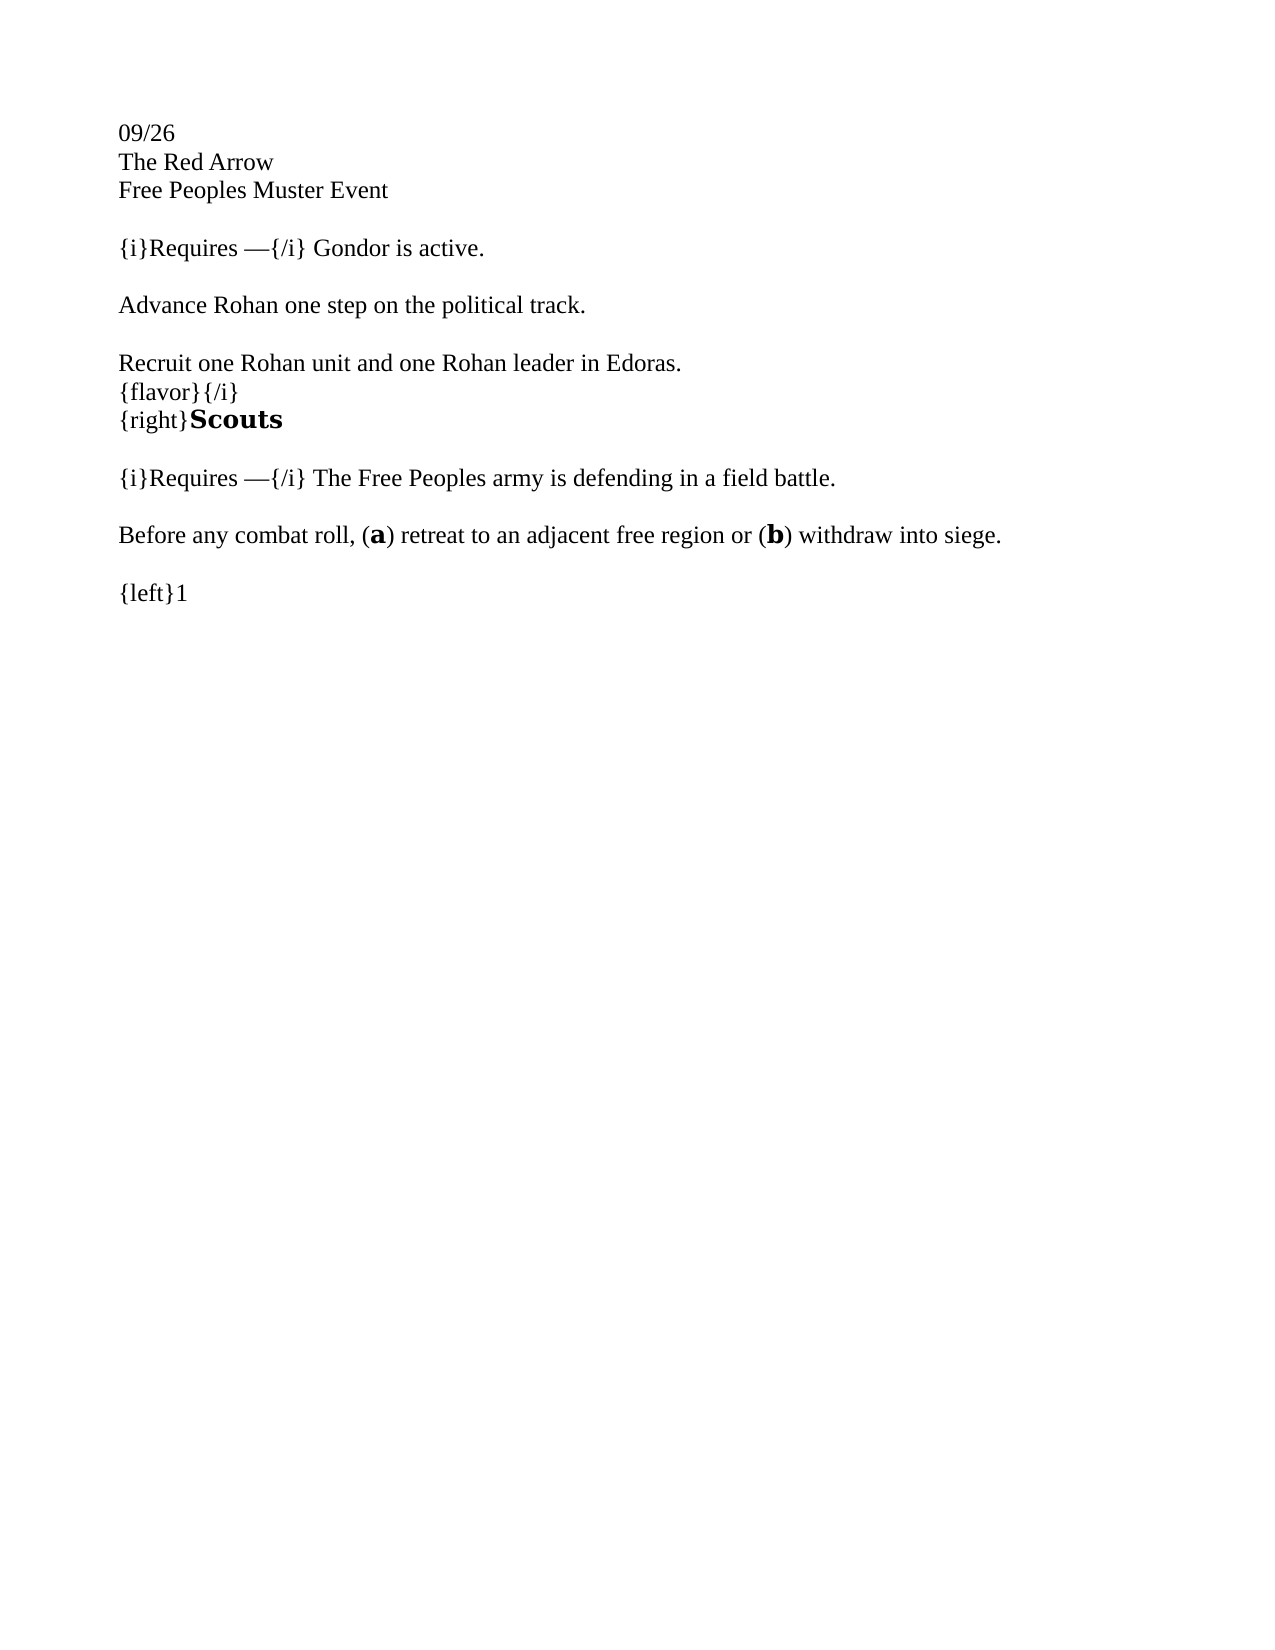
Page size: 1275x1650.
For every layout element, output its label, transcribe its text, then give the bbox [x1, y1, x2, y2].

text {i}Requires —{/i} The Free Peoples army is defending in a field battle. [118, 463, 1157, 492]
text Free Peoples Muster Event [118, 176, 1157, 204]
text Recruit one Rohan unit and one Rohan leader in Edoras. [118, 348, 1157, 377]
text Before any combat roll, (𝐚) retreat to an adjacent free region or (𝐛) withdraw into siege. [118, 521, 1157, 549]
text {i}Requires —{/i} Gondor is active. [118, 233, 1157, 262]
text {right}𝐒𝐜𝐨𝐮𝐭𝐬 [118, 406, 1157, 434]
text Advance Rohan one step on the political track. [118, 291, 1157, 319]
text {left}1 [118, 578, 1157, 607]
text The Red Arrow [118, 147, 1157, 176]
text {flavor}{/i} [118, 377, 1157, 406]
text 09/26 [118, 118, 1157, 147]
